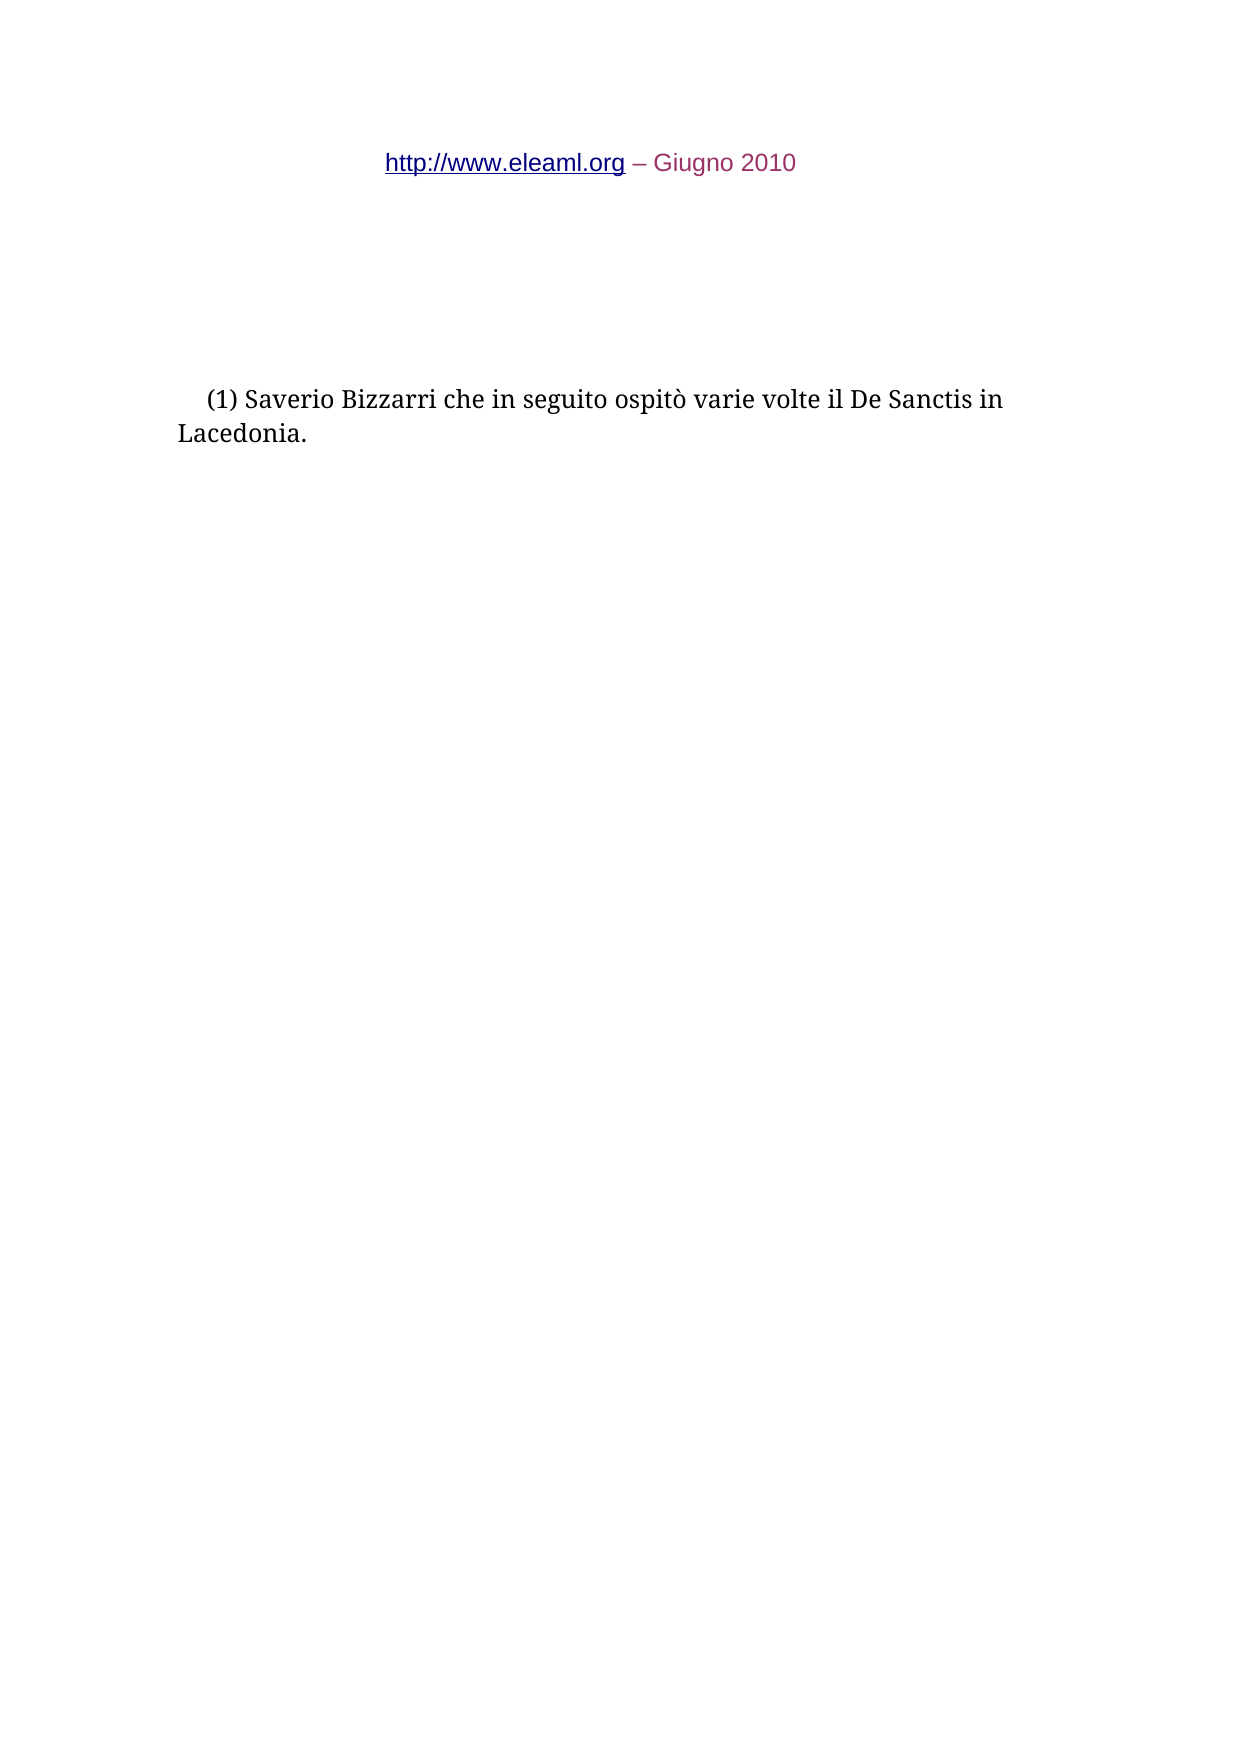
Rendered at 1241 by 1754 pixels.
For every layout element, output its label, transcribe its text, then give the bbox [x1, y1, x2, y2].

text (1) Saverio Bizzarri che in seguito ospitò varie volte il De Sanctis in Lacedonia. [177, 382, 1004, 450]
